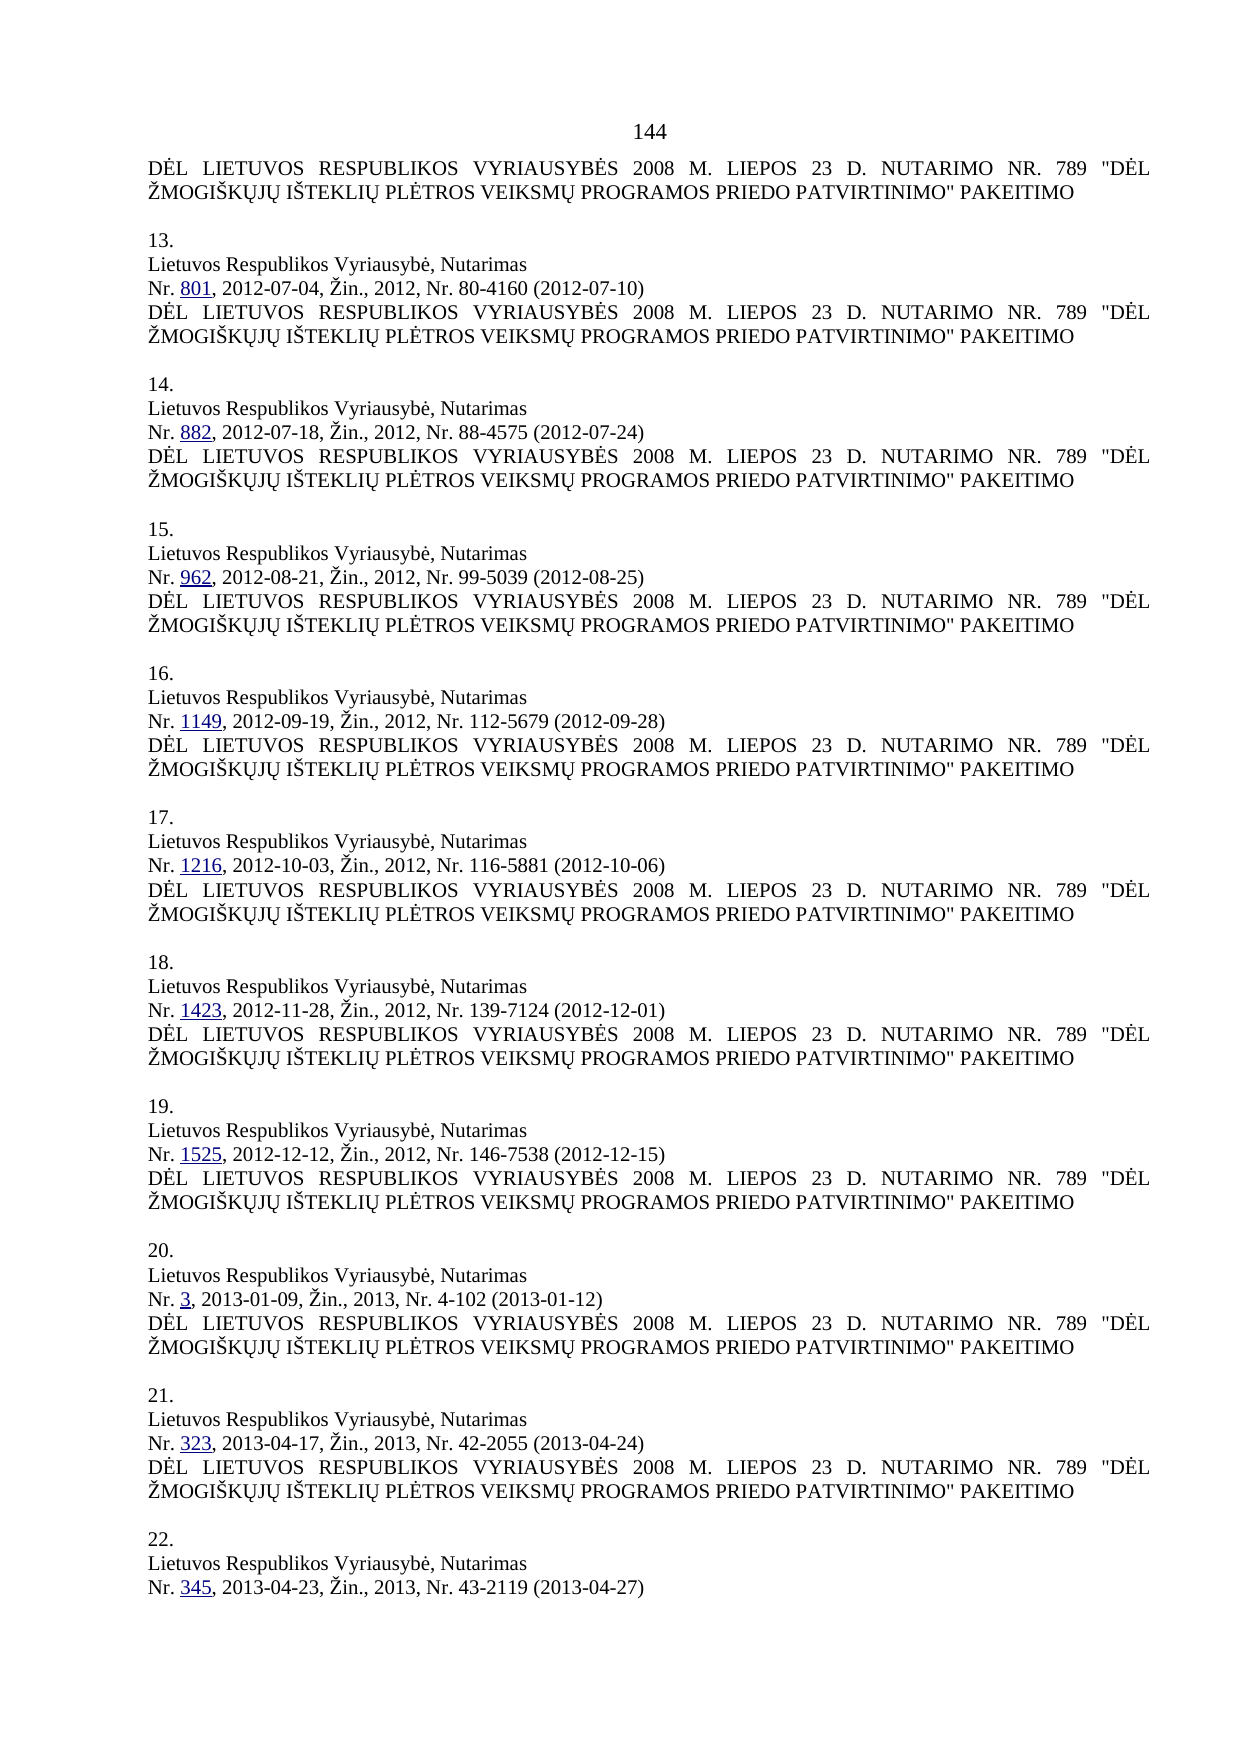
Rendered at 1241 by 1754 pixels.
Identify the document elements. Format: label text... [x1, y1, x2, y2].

text DĖL LIETUVOS RESPUBLIKOS VYRIAUSYBĖS 2008 M. LIEPOS 23 D. NUTARIMO NR. 789 "DĖL ŽMOGIŠKŲJŲ IŠTEKLIŲ PLĖTROS VEIKSMŲ PROGRAMOS PRIEDO PATVIRTINIMO" PAKEITIMO [148, 877, 1152, 926]
text DĖL LIETUVOS RESPUBLIKOS VYRIAUSYBĖS 2008 M. LIEPOS 23 D. NUTARIMO NR. 789 "DĖL ŽMOGIŠKŲJŲ IŠTEKLIŲ PLĖTROS VEIKSMŲ PROGRAMOS PRIEDO PATVIRTINIMO" PAKEITIMO [148, 1311, 1152, 1359]
text Lietuvos Respublikos Vyriausybė, Nutarimas [148, 685, 1152, 709]
text Lietuvos Respublikos Vyriausybė, Nutarimas [148, 829, 1152, 853]
text DĖL LIETUVOS RESPUBLIKOS VYRIAUSYBĖS 2008 M. LIEPOS 23 D. NUTARIMO NR. 789 "DĖL ŽMOGIŠKŲJŲ IŠTEKLIŲ PLĖTROS VEIKSMŲ PROGRAMOS PRIEDO PATVIRTINIMO" PAKEITIMO [148, 444, 1152, 492]
text Nr. 345, 2013-04-23, Žin., 2013, Nr. 43-2119 (2013-04-27) [148, 1575, 1152, 1599]
text 20. [148, 1238, 1152, 1262]
text 14. [148, 372, 1152, 396]
text DĖL LIETUVOS RESPUBLIKOS VYRIAUSYBĖS 2008 M. LIEPOS 23 D. NUTARIMO NR. 789 "DĖL ŽMOGIŠKŲJŲ IŠTEKLIŲ PLĖTROS VEIKSMŲ PROGRAMOS PRIEDO PATVIRTINIMO" PAKEITIMO [148, 1022, 1152, 1070]
text DĖL LIETUVOS RESPUBLIKOS VYRIAUSYBĖS 2008 M. LIEPOS 23 D. NUTARIMO NR. 789 "DĖL ŽMOGIŠKŲJŲ IŠTEKLIŲ PLĖTROS VEIKSMŲ PROGRAMOS PRIEDO PATVIRTINIMO" PAKEITIMO [148, 1166, 1152, 1214]
text Nr. 1149, 2012-09-19, Žin., 2012, Nr. 112-5679 (2012-09-28) [148, 709, 1152, 733]
text Nr. 882, 2012-07-18, Žin., 2012, Nr. 88-4575 (2012-07-24) [148, 420, 1152, 444]
text 19. [148, 1094, 1152, 1118]
text Nr. 962, 2012-08-21, Žin., 2012, Nr. 99-5039 (2012-08-25) [148, 565, 1152, 589]
text DĖL LIETUVOS RESPUBLIKOS VYRIAUSYBĖS 2008 M. LIEPOS 23 D. NUTARIMO NR. 789 "DĖL ŽMOGIŠKŲJŲ IŠTEKLIŲ PLĖTROS VEIKSMŲ PROGRAMOS PRIEDO PATVIRTINIMO" PAKEITIMO [148, 300, 1152, 348]
text 15. [148, 517, 1152, 541]
text Nr. 323, 2013-04-17, Žin., 2013, Nr. 42-2055 (2013-04-24) [148, 1431, 1152, 1455]
text Lietuvos Respublikos Vyriausybė, Nutarimas [148, 974, 1152, 998]
text Nr. 1525, 2012-12-12, Žin., 2012, Nr. 146-7538 (2012-12-15) [148, 1142, 1152, 1166]
text 13. [148, 228, 1152, 252]
text Lietuvos Respublikos Vyriausybė, Nutarimas [148, 1551, 1152, 1575]
text Nr. 1423, 2012-11-28, Žin., 2012, Nr. 139-7124 (2012-12-01) [148, 998, 1152, 1022]
text 22. [148, 1527, 1152, 1551]
text DĖL LIETUVOS RESPUBLIKOS VYRIAUSYBĖS 2008 M. LIEPOS 23 D. NUTARIMO NR. 789 "DĖL ŽMOGIŠKŲJŲ IŠTEKLIŲ PLĖTROS VEIKSMŲ PROGRAMOS PRIEDO PATVIRTINIMO" PAKEITIMO [148, 589, 1152, 637]
text 17. [148, 805, 1152, 829]
text DĖL LIETUVOS RESPUBLIKOS VYRIAUSYBĖS 2008 M. LIEPOS 23 D. NUTARIMO NR. 789 "DĖL ŽMOGIŠKŲJŲ IŠTEKLIŲ PLĖTROS VEIKSMŲ PROGRAMOS PRIEDO PATVIRTINIMO" PAKEITIMO [148, 156, 1152, 204]
text Lietuvos Respublikos Vyriausybė, Nutarimas [148, 541, 1152, 565]
text 16. [148, 661, 1152, 685]
text Nr. 801, 2012-07-04, Žin., 2012, Nr. 80-4160 (2012-07-10) [148, 276, 1152, 300]
text Nr. 1216, 2012-10-03, Žin., 2012, Nr. 116-5881 (2012-10-06) [148, 853, 1152, 877]
text Lietuvos Respublikos Vyriausybė, Nutarimas [148, 252, 1152, 276]
text DĖL LIETUVOS RESPUBLIKOS VYRIAUSYBĖS 2008 M. LIEPOS 23 D. NUTARIMO NR. 789 "DĖL ŽMOGIŠKŲJŲ IŠTEKLIŲ PLĖTROS VEIKSMŲ PROGRAMOS PRIEDO PATVIRTINIMO" PAKEITIMO [148, 733, 1152, 781]
text Nr. 3, 2013-01-09, Žin., 2013, Nr. 4-102 (2013-01-12) [148, 1287, 1152, 1311]
text 18. [148, 950, 1152, 974]
text Lietuvos Respublikos Vyriausybė, Nutarimas [148, 1118, 1152, 1142]
text 21. [148, 1383, 1152, 1407]
text DĖL LIETUVOS RESPUBLIKOS VYRIAUSYBĖS 2008 M. LIEPOS 23 D. NUTARIMO NR. 789 "DĖL ŽMOGIŠKŲJŲ IŠTEKLIŲ PLĖTROS VEIKSMŲ PROGRAMOS PRIEDO PATVIRTINIMO" PAKEITIMO [148, 1455, 1152, 1503]
text Lietuvos Respublikos Vyriausybė, Nutarimas [148, 396, 1152, 420]
text Lietuvos Respublikos Vyriausybė, Nutarimas [148, 1262, 1152, 1287]
text Lietuvos Respublikos Vyriausybė, Nutarimas [148, 1407, 1152, 1431]
